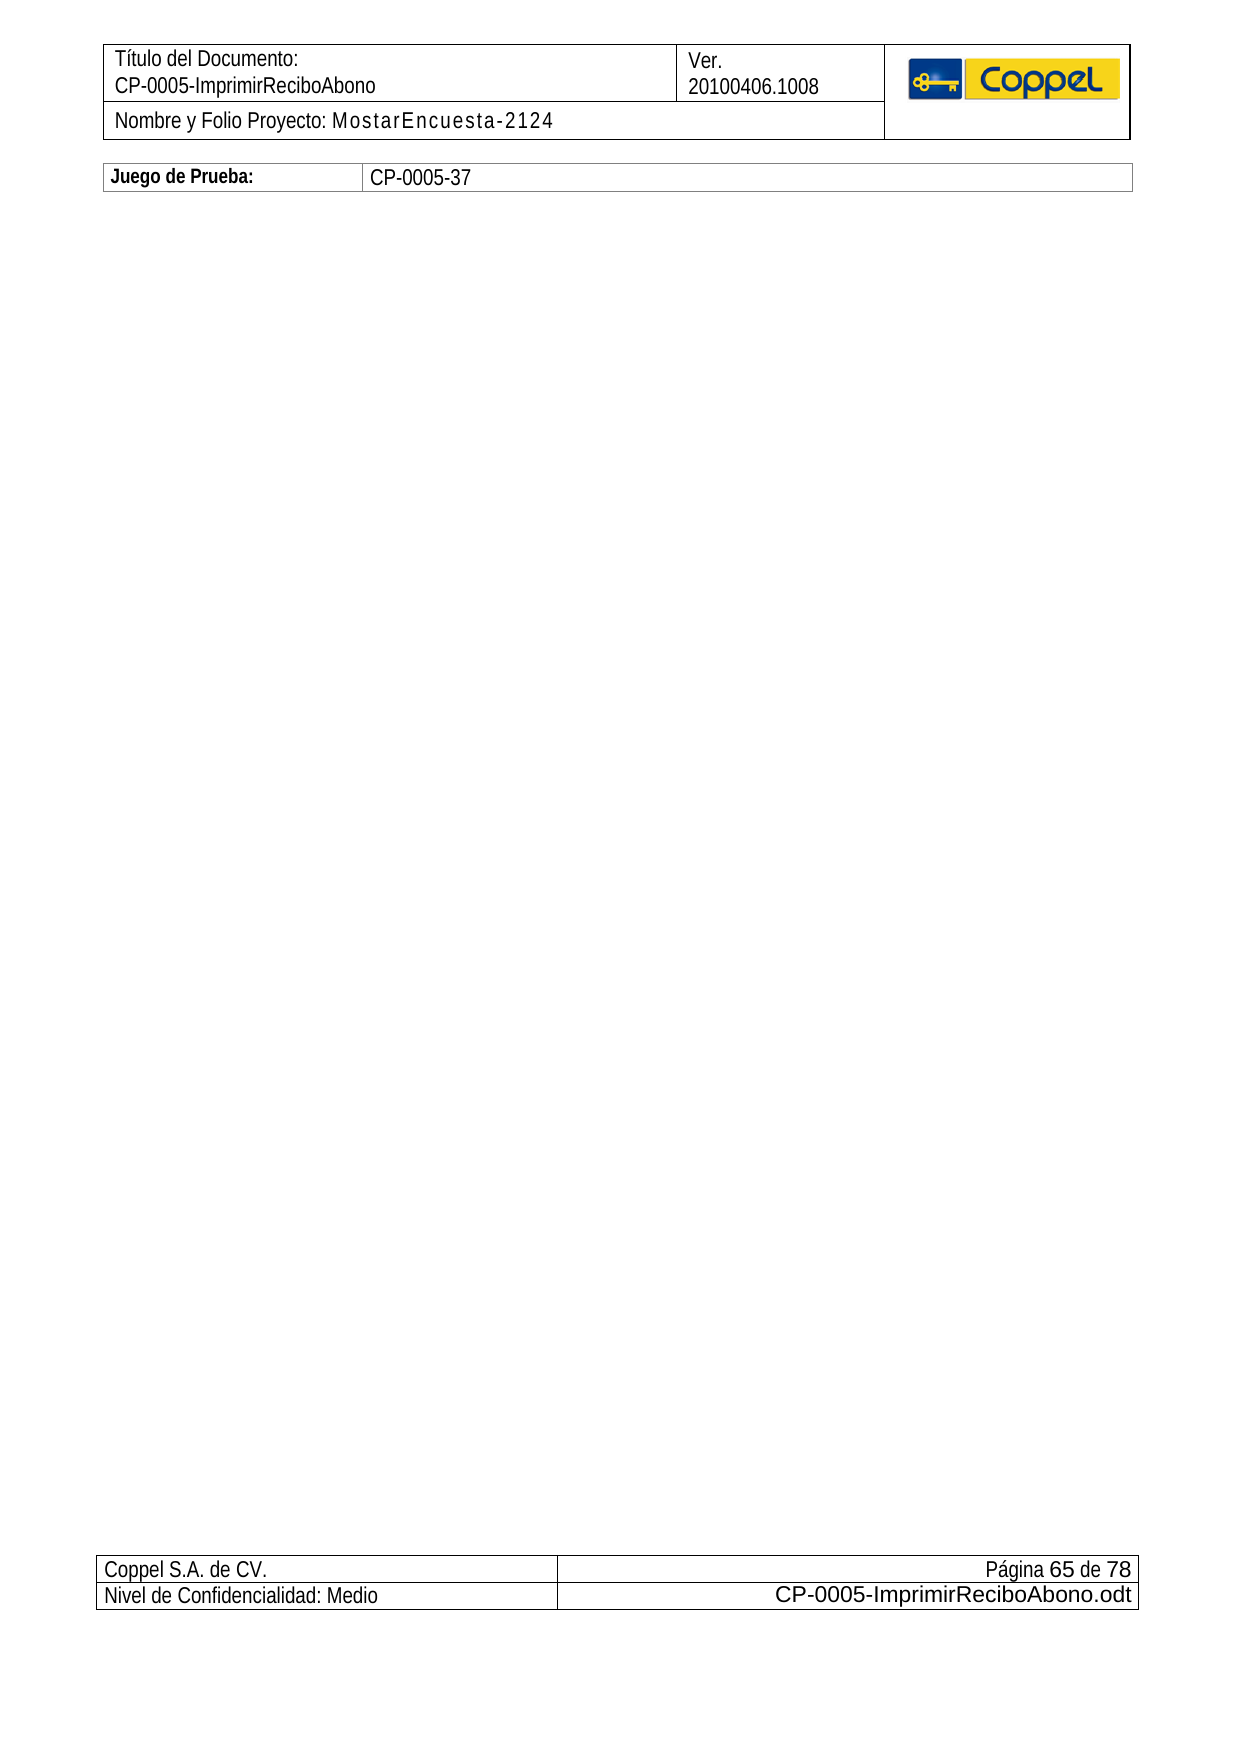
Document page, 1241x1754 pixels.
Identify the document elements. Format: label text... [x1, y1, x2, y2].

table_header Juego de Prueba: [104, 164, 362, 191]
table_header CP-0005-37 [363, 164, 1132, 191]
